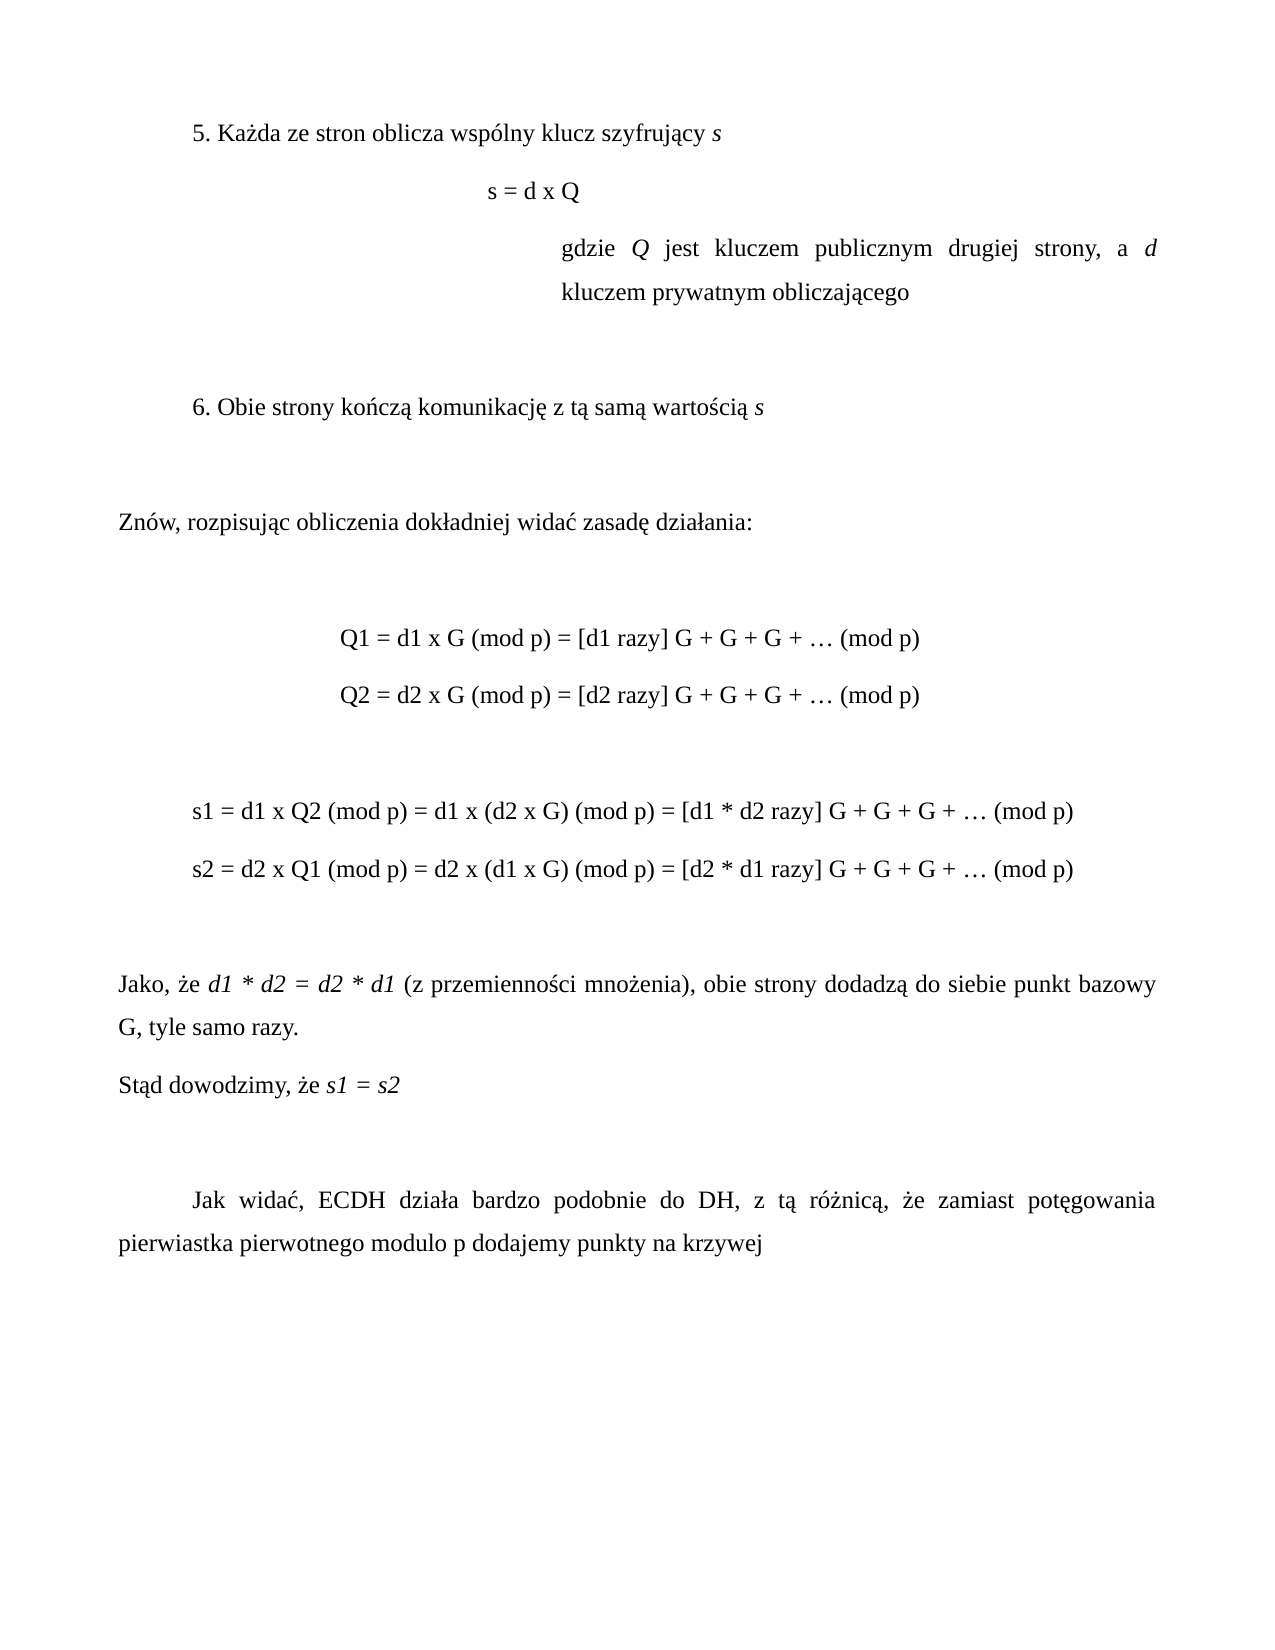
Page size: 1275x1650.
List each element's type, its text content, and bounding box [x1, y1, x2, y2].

text Znów, rozpisując obliczenia dokładniej widać zasadę działania: [118, 507, 1157, 536]
text 6. Obie strony kończą komunikację z tą samą wartością s [192, 392, 1157, 421]
text Q2 = d2 x G (mod p) = [d2 razy] G + G + G + … (mod p) [340, 681, 1157, 709]
text 5. Każda ze stron oblicza wspólny klucz szyfrujący s [192, 118, 1157, 147]
text Jako, że d1 * d2 = d2 * d1 (z przemienności mnożenia), obie strony dodadzą do siebie punkt bazowy G, tyle samo razy. [118, 969, 1157, 1041]
text Jak widać, ECDH działa bardzo podobnie do DH, z tą różnicą, że zamiast potęgowania pierwiastka pierwotnego modulo p dodajemy punkty na krzywej [118, 1185, 1157, 1257]
text Q1 = d1 x G (mod p) = [d1 razy] G + G + G + … (mod p) [340, 623, 1157, 652]
text gdzie Q jest kluczem publicznym drugiej strony, a d kluczem prywatnym obliczającego [561, 233, 1157, 305]
text s2 = d2 x Q1 (mod p) = d2 x (d1 x G) (mod p) = [d2 * d1 razy] G + G + G + … (mod p) [192, 854, 1157, 882]
text Stąd dowodzimy, że s1 = s2 [118, 1070, 1157, 1099]
text s = d x Q [487, 176, 1157, 204]
text s1 = d1 x Q2 (mod p) = d1 x (d2 x G) (mod p) = [d1 * d2 razy] G + G + G + … (mod p) [192, 796, 1157, 825]
